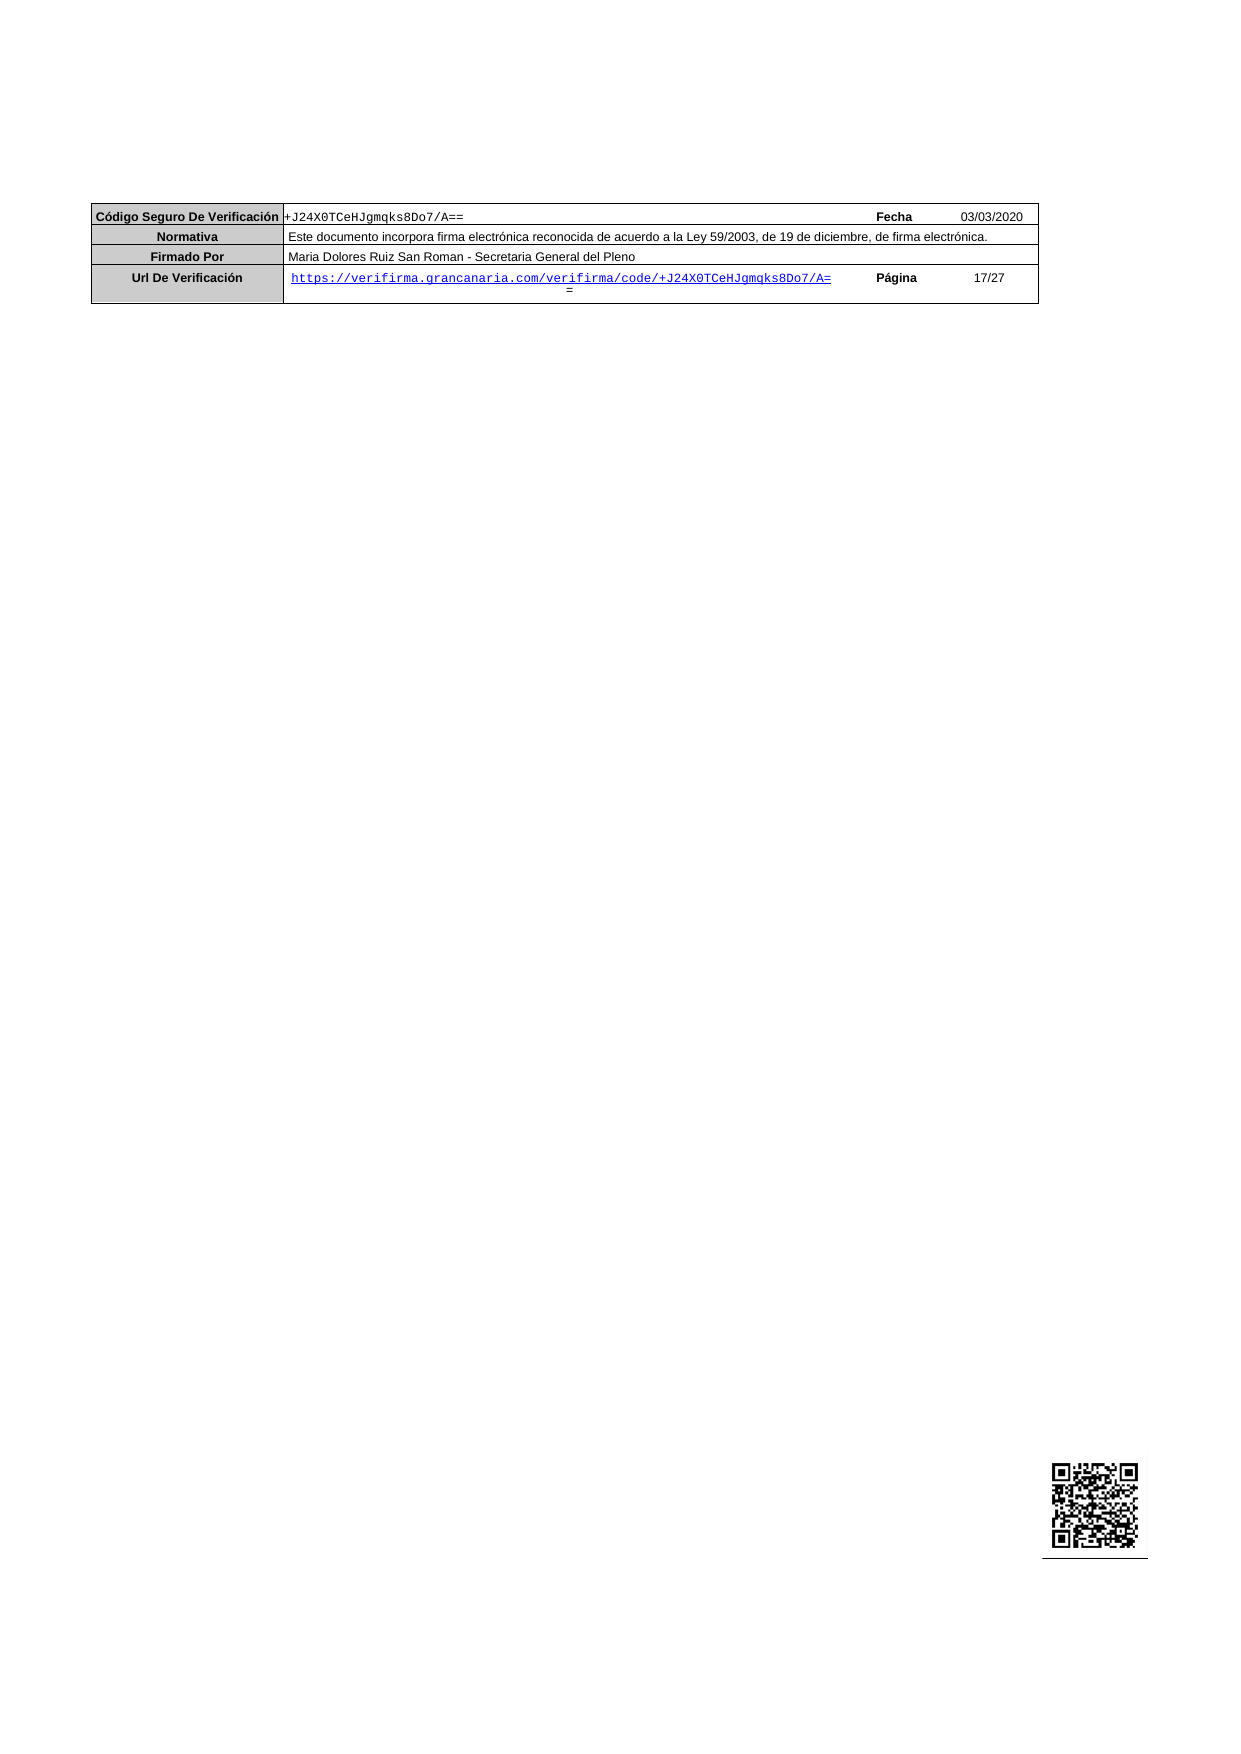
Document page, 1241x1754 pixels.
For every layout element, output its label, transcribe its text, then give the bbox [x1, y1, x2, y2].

table_header Código Seguro De Verificación [92, 204, 283, 224]
table_cell Firmado Por [92, 245, 283, 264]
table_cell Normativa [92, 225, 283, 244]
table_cell Maria Dolores Ruiz San Roman - Secretaria General del Pleno [284, 245, 1038, 264]
table_cell Este documento incorpora firma electrónica reconocida de acuerdo a la Ley 59/2003, de 19 de diciembre, de firma electrónica. [284, 225, 1038, 244]
picture [1042, 1453, 1148, 1559]
table_cell Url De Verificación [92, 265, 283, 302]
table_cell https://verifirma.grancanaria.com/verifirma/code/+J24X0TCeHJgmqks8Do7/A= Página 17/27 = [284, 265, 1038, 302]
table_header +J24X0TCeHJgmqks8Do7/A== Fecha 03/03/2020 [284, 204, 1038, 224]
